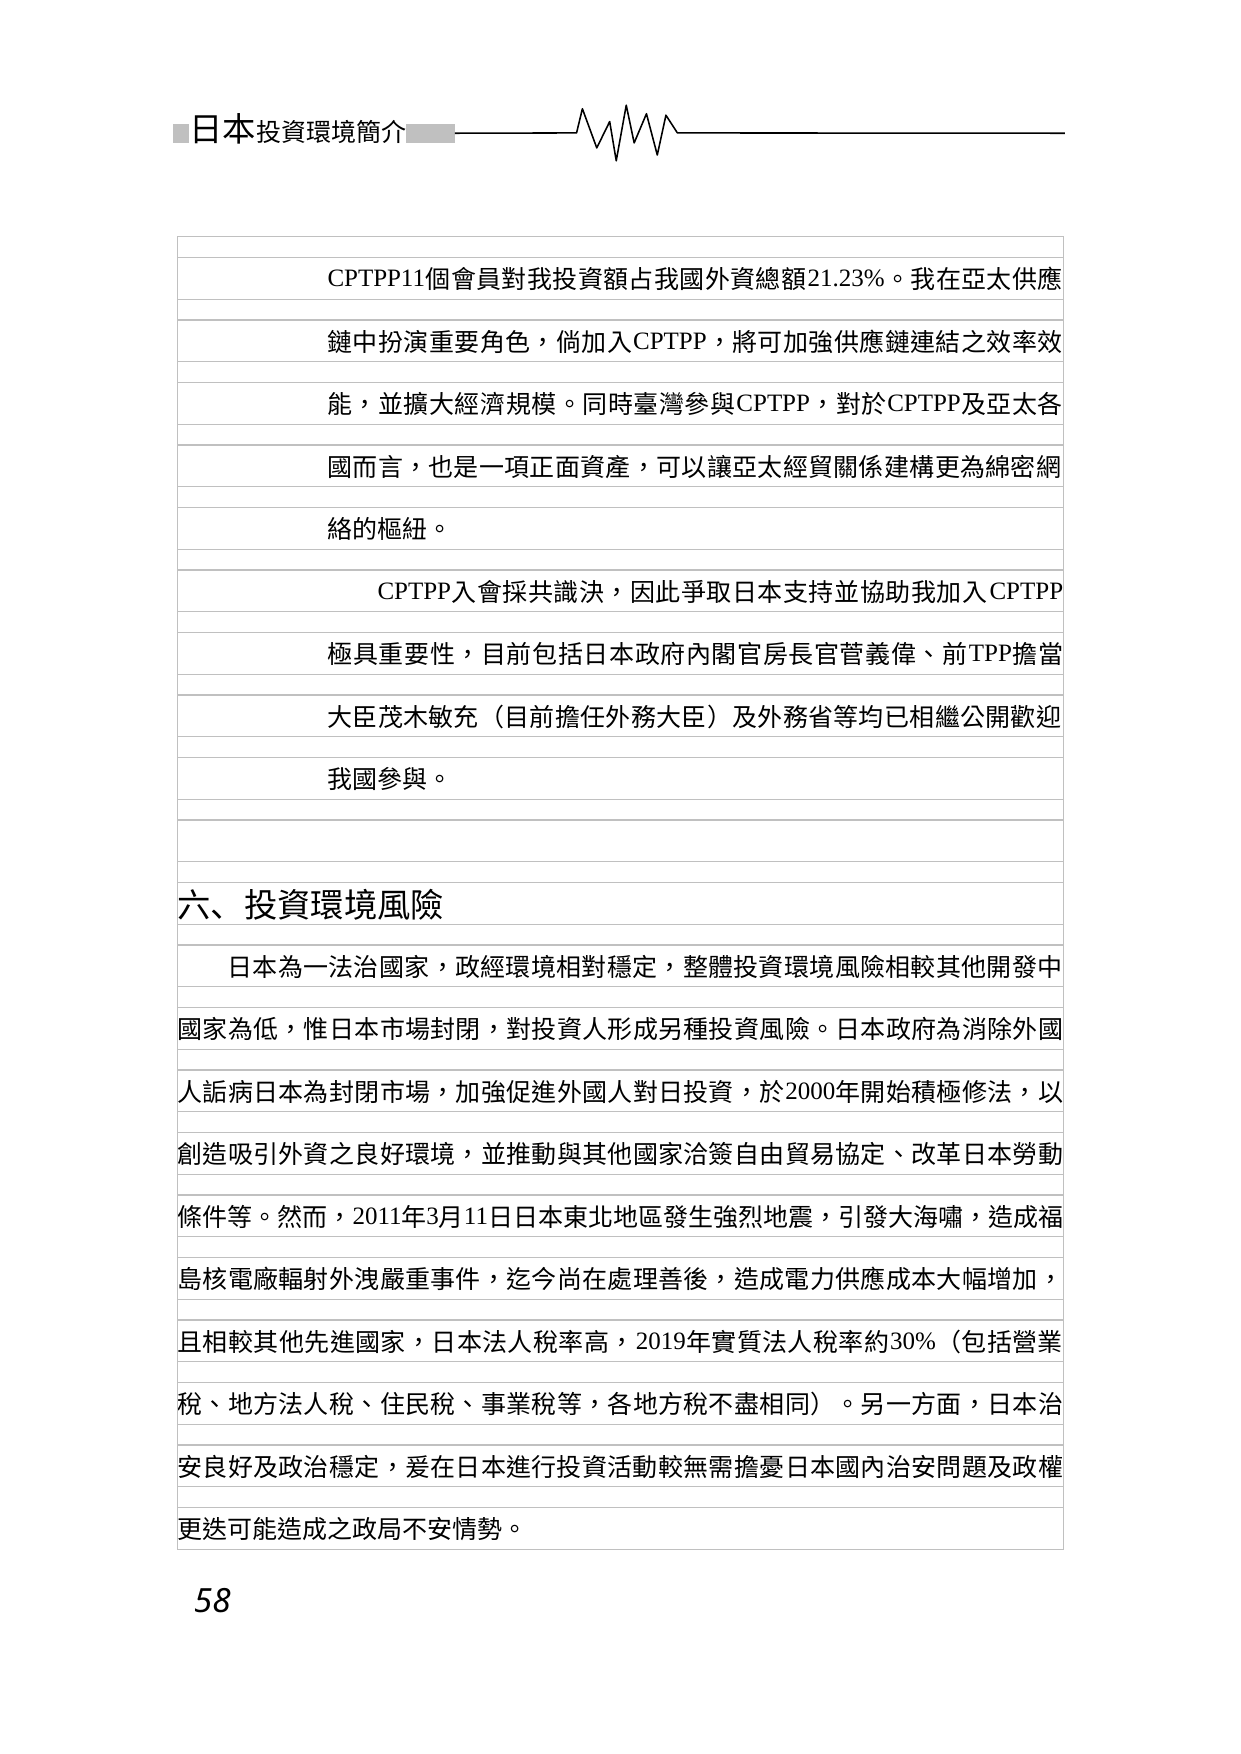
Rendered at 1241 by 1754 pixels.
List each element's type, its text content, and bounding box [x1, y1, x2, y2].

text [327, 300, 1063, 319]
text CPTPP入會採共識決，因此爭取日本支持並協助我加入CPTPP [327, 571, 1063, 611]
text 日本為一法治國家，政經環境相對穩定，整體投資環境風險相較其他開發中 [178, 946, 1063, 986]
text 稅、地方法人稅、住民稅、事業稅等，各地方稅不盡相同）。另一方面，日本治 [178, 1383, 1063, 1424]
text [178, 1300, 1063, 1319]
text 能，並擴大經濟規模。同時臺灣參與CPTPP，對於CPTPP及亞太各 [327, 383, 1063, 424]
text 島核電廠輻射外洩嚴重事件，迄今尚在處理善後，造成電力供應成本大幅增加， [178, 1258, 1063, 1299]
text 極具重要性，目前包括日本政府內閣官房長官菅義偉、前TPP擔當 [327, 633, 1063, 674]
text 鏈中扮演重要角色，倘加入CPTPP，將可加強供應鏈連結之效率效 [327, 321, 1063, 361]
text 創造吸引外資之良好環境，並推動與其他國家洽簽自由貿易協定、改革日本勞動 [178, 1133, 1063, 1174]
text 六、投資環境風險 [178, 883, 1063, 924]
text 更迭可能造成之政局不安情勢。 [178, 1508, 1063, 1549]
text [178, 925, 1063, 944]
text [178, 987, 1063, 1007]
text [178, 1050, 1063, 1069]
text 我國參與。 [327, 758, 1063, 799]
text [327, 487, 1063, 507]
text 安良好及政治穩定，爰在日本進行投資活動較無需擔憂日本國內治安問題及政權 [178, 1446, 1063, 1486]
text [327, 675, 1063, 694]
text 絡的樞紐。 [327, 508, 1063, 549]
text 大臣茂木敏充（目前擔任外務大臣）及外務省等均已相繼公開歡迎 [327, 696, 1063, 736]
text [178, 1487, 1063, 1507]
text [178, 1237, 1063, 1257]
text 國而言，也是一項正面資產，可以讓亞太經貿關係建構更為綿密網 [327, 446, 1063, 486]
text [178, 1362, 1063, 1382]
text [327, 612, 1063, 632]
text [327, 550, 1063, 569]
text 條件等。然而，2011年3月11日日本東北地區發生強烈地震，引發大海嘯，造成福 [178, 1196, 1063, 1236]
text 且相較其他先進國家，日本法人稅率高，2019年實質法人稅率約30%（包括營業 [178, 1321, 1063, 1361]
text [178, 1425, 1063, 1444]
text [327, 362, 1063, 382]
text [327, 237, 1063, 257]
text [178, 862, 1063, 882]
text [327, 425, 1063, 444]
text [327, 737, 1063, 757]
text 人詬病日本為封閉市場，加強促進外國人對日投資，於2000年開始積極修法，以 [178, 1071, 1063, 1111]
text [178, 1175, 1063, 1194]
text [178, 1112, 1063, 1132]
text 國家為低，惟日本市場封閉，對投資人形成另種投資風險。日本政府為消除外國 [178, 1008, 1063, 1049]
text CPTPP11個會員對我投資額占我國外資總額21.23%。我在亞太供應 [327, 258, 1063, 299]
